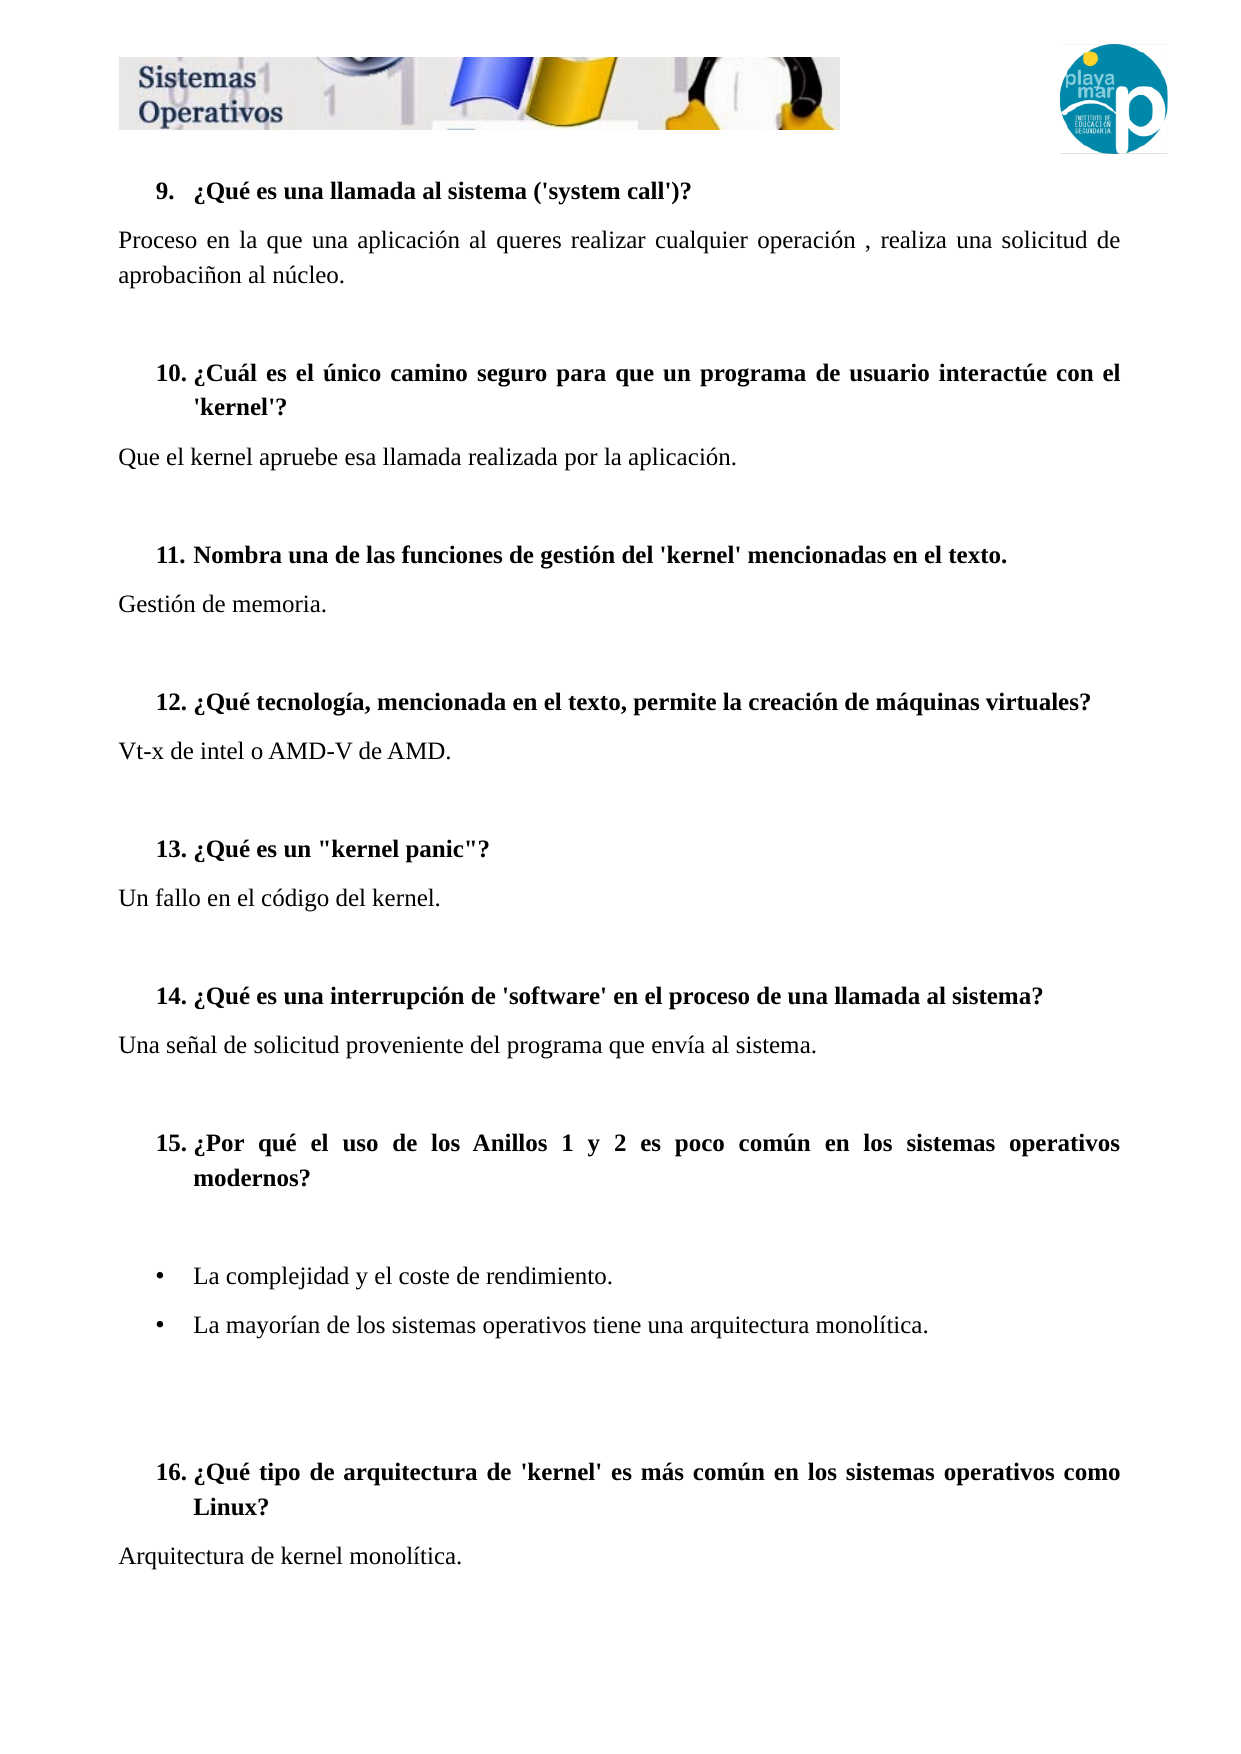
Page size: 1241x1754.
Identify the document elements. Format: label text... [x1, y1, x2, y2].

picture [1060, 101, 1113, 154]
list ¿Qué tecnología, mencionada en el texto, permite la creación de máquinas virtuales? [156, 687, 1122, 716]
picture [1070, 75, 1075, 84]
picture [1124, 44, 1168, 85]
picture [1100, 88, 1105, 97]
picture [1060, 44, 1104, 86]
text Vt-x de intel o AMD-V de AMD. [118, 736, 1122, 765]
list ¿Qué es una llamada al sistema ('system call')? [156, 176, 1122, 205]
list ¿Qué tipo de arquitectura de 'kernel' es más común en los sistemas operativos como Linux? [156, 1457, 1122, 1521]
text Un fallo en el código del kernel. [118, 883, 1122, 912]
text Una señal de solicitud proveniente del programa que envía al sistema. [118, 1030, 1122, 1059]
text Proceso en la que una aplicación al queres realizar cualquier operación , realiza una solicitud de aprobaciñon al núcleo. [118, 225, 1122, 289]
list La mayorían de los sistemas operativos tiene una arquitectura monolítica. [156, 1310, 1122, 1339]
picture [119, 57, 840, 130]
list Nombra una de las funciones de gestión del 'kernel' mencionadas en el texto. [156, 540, 1122, 568]
text Gestión de memoria. [118, 589, 1122, 617]
text Que el kernel apruebe esa llamada realizada por la aplicación. [118, 442, 1122, 470]
text Arquitectura de kernel monolítica. [118, 1541, 1122, 1569]
list ¿Qué es un "kernel panic"? [156, 834, 1122, 863]
picture [1095, 75, 1103, 90]
list La complejidad y el coste de rendimiento. [156, 1261, 1122, 1290]
picture [1079, 88, 1093, 97]
picture [1115, 87, 1168, 154]
list ¿Qué es una interrupción de 'software' en el proceso de una llamada al sistema? [156, 981, 1122, 1010]
picture [1108, 88, 1113, 97]
list ¿Por qué el uso de los Anillos 1 y 2 es poco común en los sistemas operativos modernos? [156, 1128, 1122, 1192]
list ¿Cuál es el único camino seguro para que un programa de usuario interactúe con el 'kernel'? [156, 358, 1122, 421]
